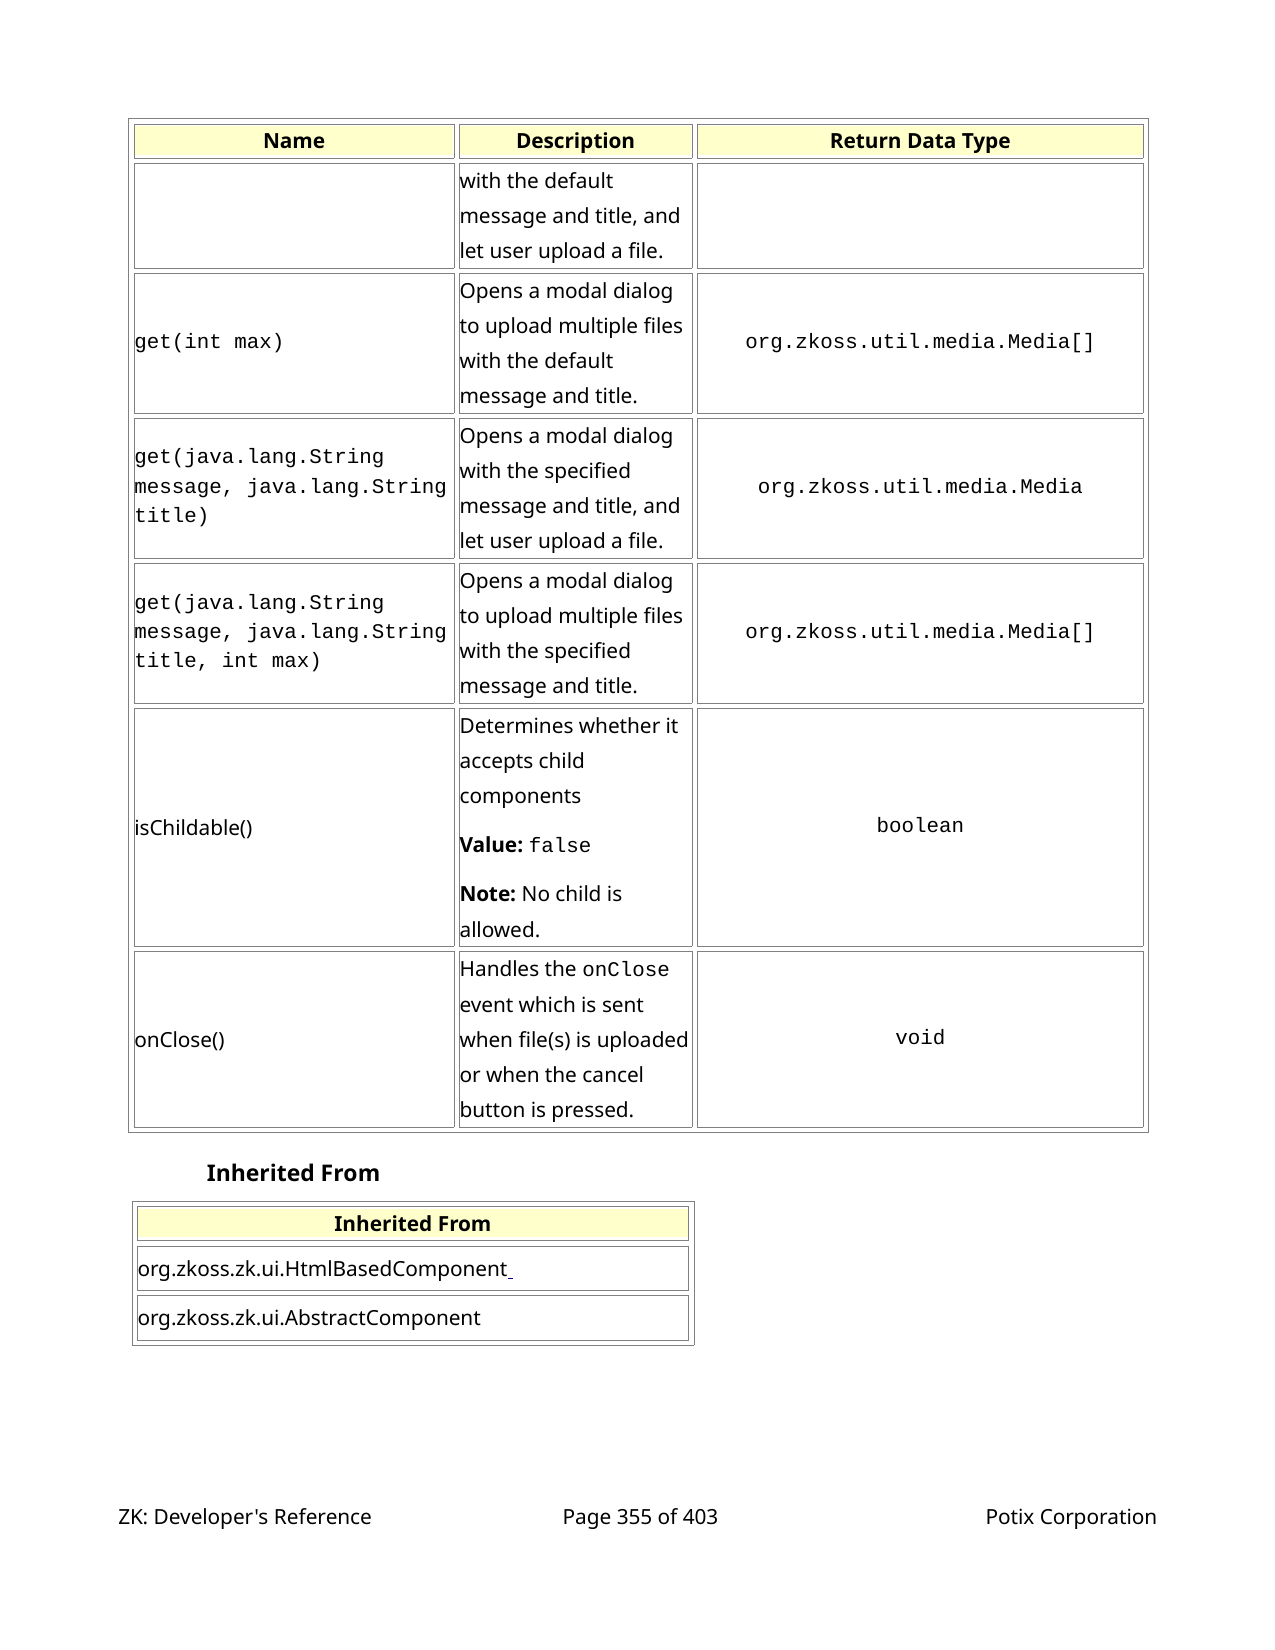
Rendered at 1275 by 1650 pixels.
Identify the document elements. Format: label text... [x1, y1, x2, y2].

table_cell onClose() [131, 946, 456, 1127]
table_cell org.zkoss.zk.ui.AbstractComponent [134, 1290, 691, 1340]
table_cell Opens a modal dialog to upload multiple files with the default message and title. [456, 268, 694, 413]
table_cell boolean [694, 703, 1146, 946]
table_cell org.zkoss.util.media.Media[] [694, 558, 1146, 703]
subtitle Inherited From [207, 1157, 1157, 1188]
table_cell void [694, 946, 1146, 1127]
table_cell Opens a modal dialog with the specified message and title, and let user upload a file. [456, 413, 694, 558]
table_header Return Data Type [694, 119, 1146, 158]
table_cell get(int max) [131, 268, 456, 413]
table_cell org.zkoss.util.media.Media[] [694, 268, 1146, 413]
table_header Description [456, 119, 694, 158]
table_cell Determines whether it accepts child components Value: false Note: No child is allowed. [456, 703, 694, 946]
table_cell isChildable() [131, 703, 456, 946]
table_cell with the default message and title, and let user upload a file. [456, 158, 694, 267]
table_cell get(java.lang.String message, java.lang.String title) [131, 413, 456, 558]
table_cell Opens a modal dialog to upload multiple files with the specified message and title. [456, 558, 694, 703]
table_cell [694, 158, 1146, 267]
table_cell org.zkoss.util.media.Media [694, 413, 1146, 558]
table_cell Handles the onClose event which is sent when file(s) is uploaded or when the cancel button is pressed. [456, 946, 694, 1127]
table_cell [131, 158, 456, 267]
table_header Inherited From [134, 1202, 691, 1240]
table_header Name [131, 119, 456, 158]
table_cell get(java.lang.String message, java.lang.String title, int max) [131, 558, 456, 703]
table_cell org.zkoss.zk.ui.HtmlBasedComponent [134, 1240, 691, 1290]
